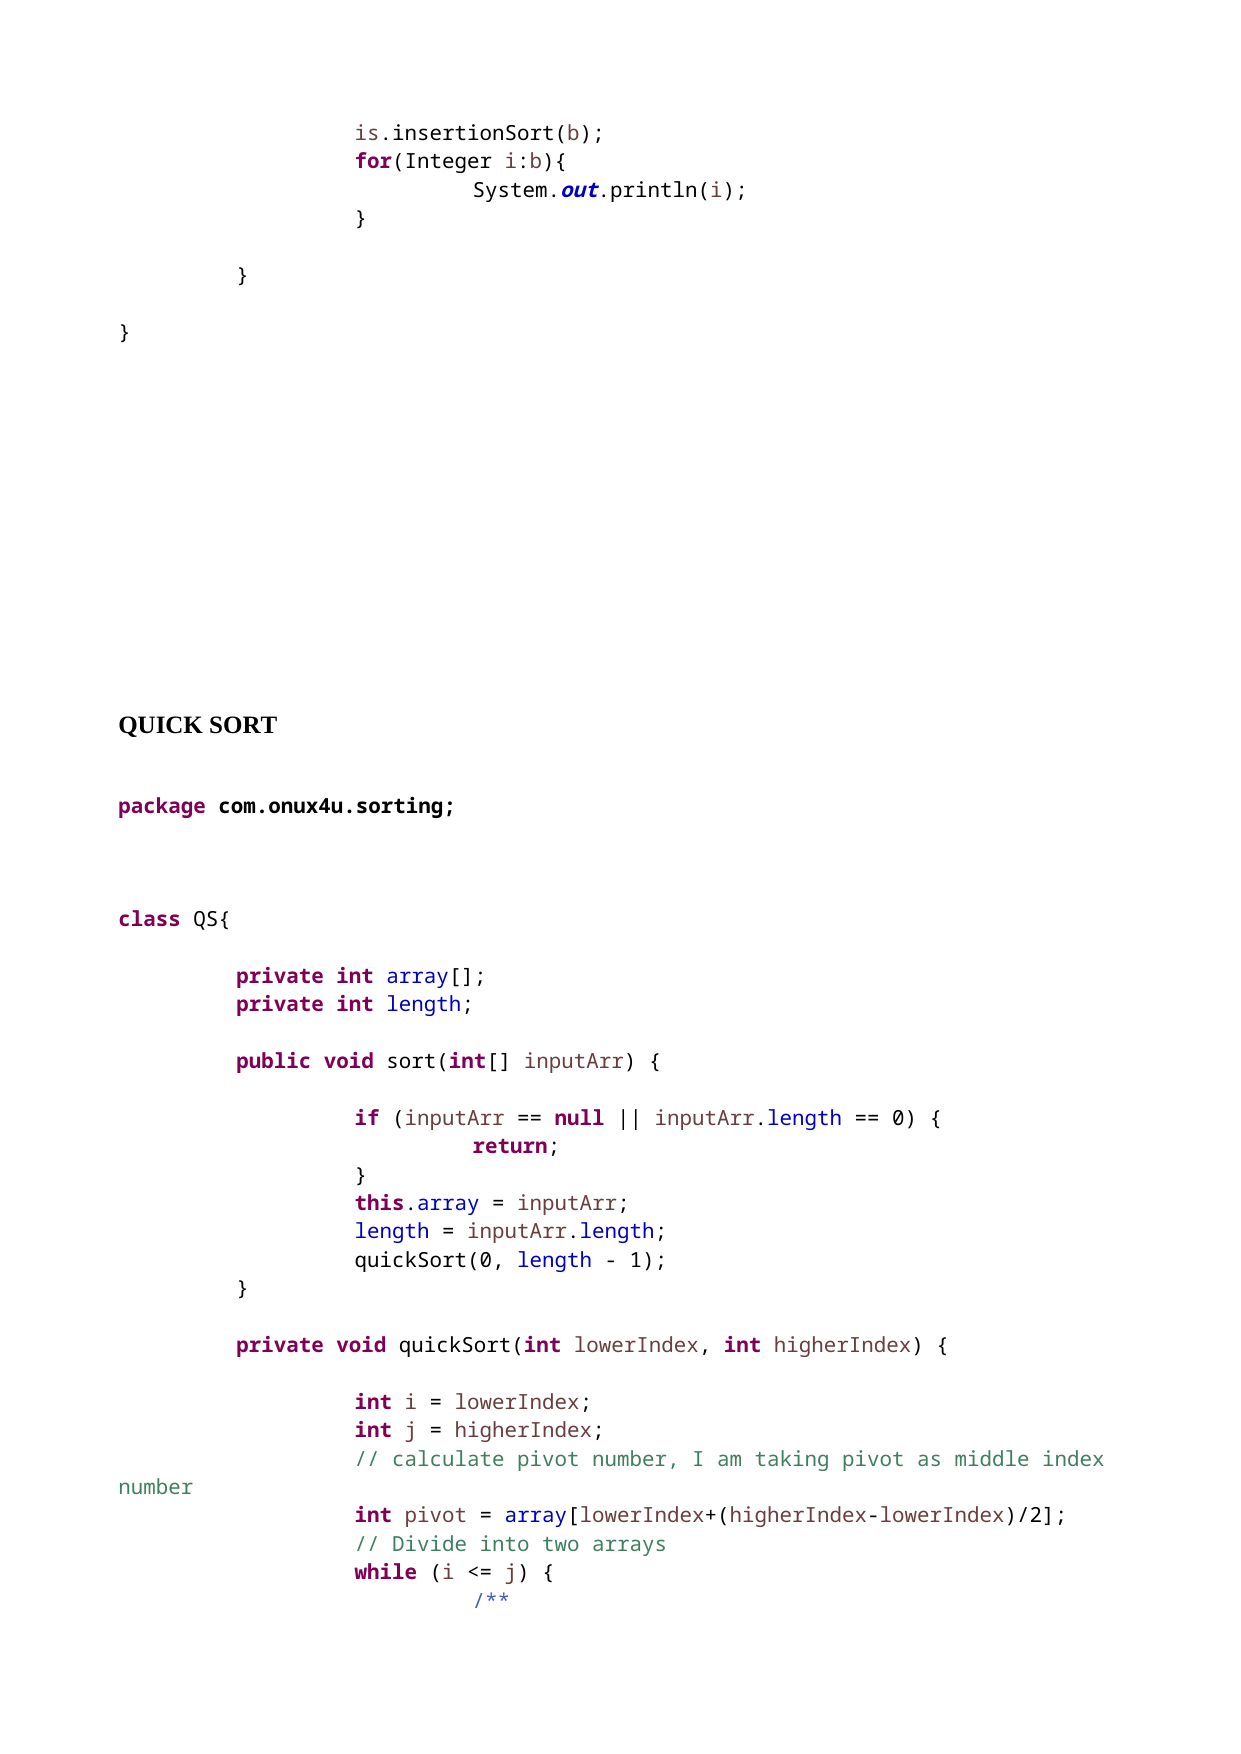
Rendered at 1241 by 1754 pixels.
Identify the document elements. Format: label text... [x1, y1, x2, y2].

text this.array = inputArr; [118, 1188, 1122, 1217]
text int j = higherIndex; [118, 1415, 1122, 1444]
text } [118, 203, 1122, 232]
text private void quickSort(int lowerIndex, int higherIndex) { [118, 1330, 1122, 1358]
text /** [118, 1586, 1122, 1614]
text return; [118, 1131, 1122, 1160]
text private int array[]; [118, 961, 1122, 989]
text for(Integer i:b){ [118, 147, 1122, 175]
text quickSort(0, length - 1); [118, 1245, 1122, 1273]
text } [118, 317, 1122, 345]
text private int length; [118, 989, 1122, 1018]
text length = inputArr.length; [118, 1217, 1122, 1245]
text System.out.println(i); [118, 175, 1122, 203]
text } [118, 260, 1122, 289]
text public void sort(int[] inputArr) { [118, 1046, 1122, 1074]
text } [118, 1160, 1122, 1188]
text } [118, 1273, 1122, 1302]
text class QS{ [118, 904, 1122, 933]
text package com.onux4u.sorting; [118, 792, 1122, 820]
text // Divide into two arrays [118, 1529, 1122, 1557]
text if (inputArr == null || inputArr.length == 0) { [118, 1103, 1122, 1131]
text while (i <= j) { [118, 1557, 1122, 1586]
text QUICK SORT [118, 710, 1122, 739]
text // calculate pivot number, I am taking pivot as middle index number [118, 1444, 1122, 1501]
text is.insertionSort(b); [118, 118, 1122, 147]
text int pivot = array[lowerIndex+(higherIndex-lowerIndex)/2]; [118, 1501, 1122, 1529]
text int i = lowerIndex; [118, 1387, 1122, 1415]
